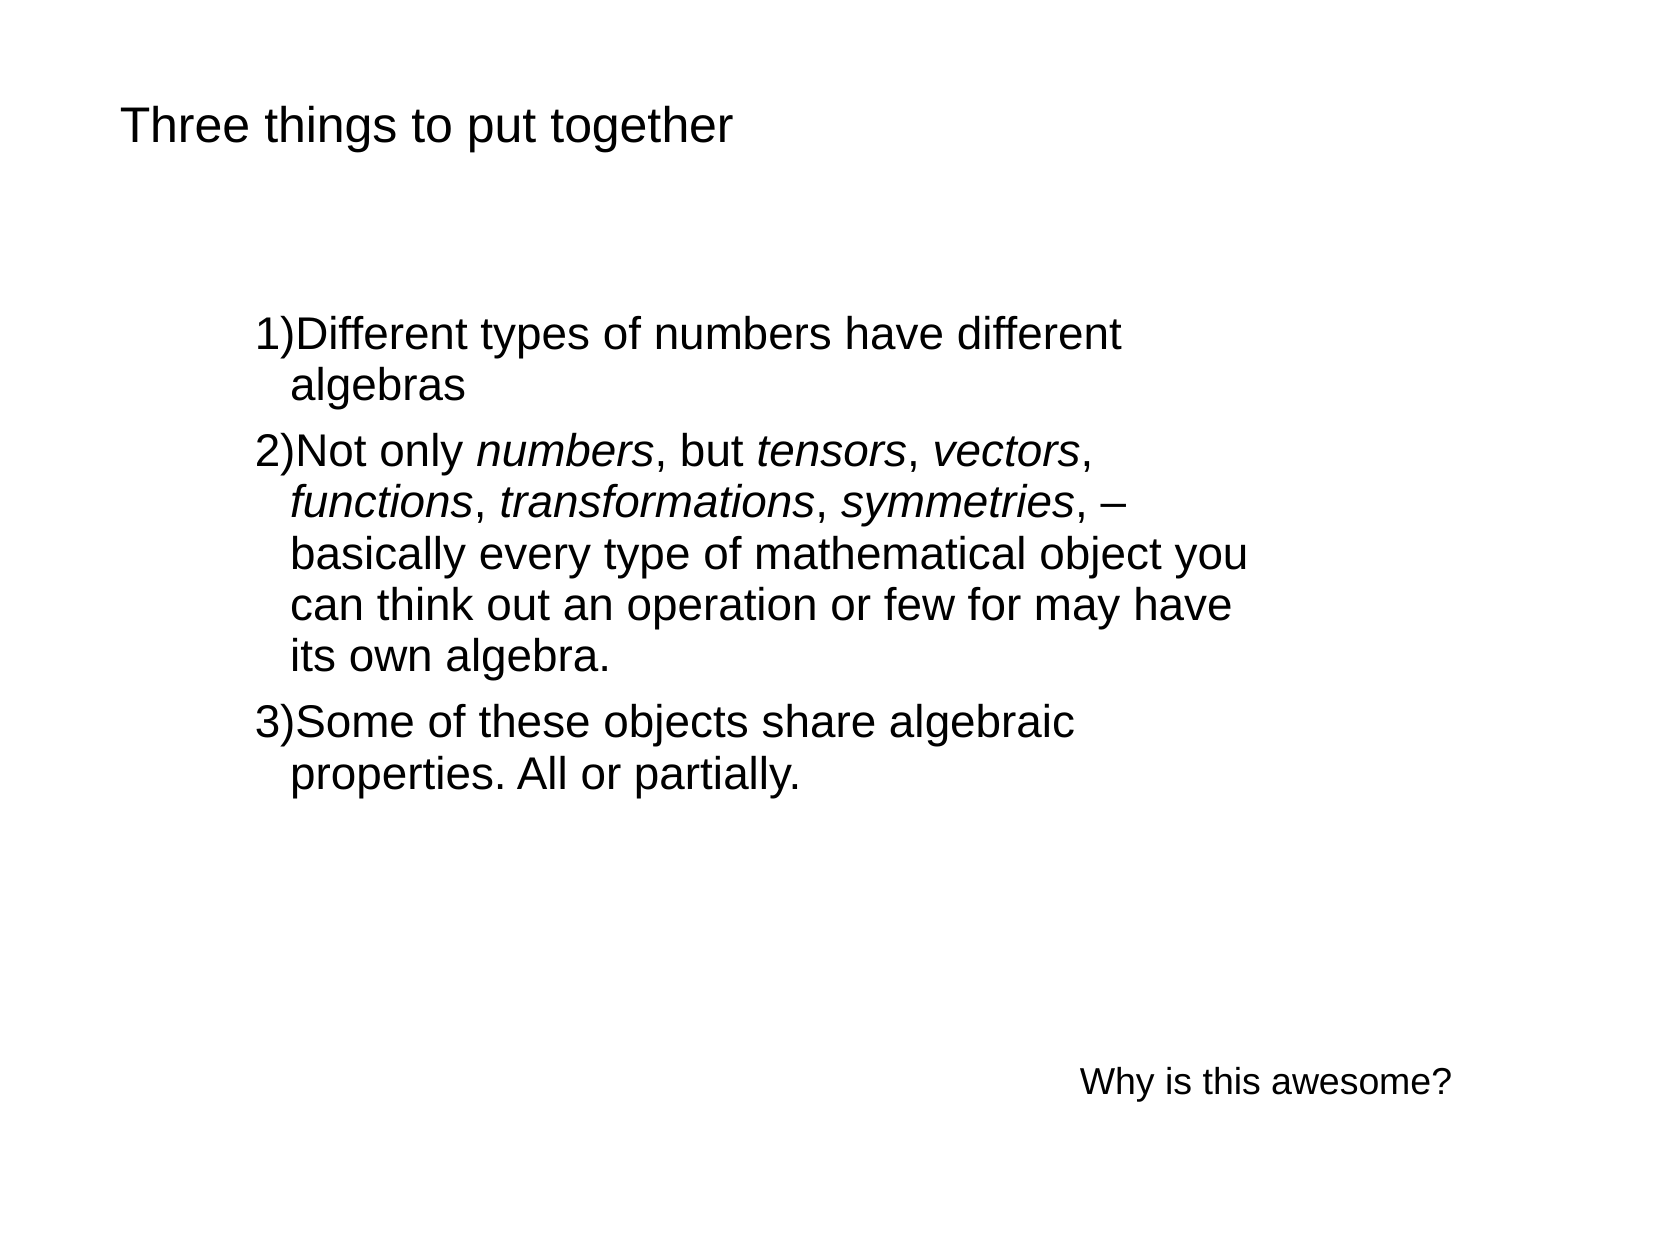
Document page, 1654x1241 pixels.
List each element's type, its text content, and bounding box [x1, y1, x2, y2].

text_box Three things to put together [105, 90, 750, 161]
text_box Why is this awesome? [1065, 1053, 1531, 1111]
text_box Different types of numbers have different algebras Not only numbers, but tensors, vectors, functions, transformations, symmetries, – basically every type of mathematical object you can think out an operation or few for may have its own algebra. Some of these objects share algebraic properties. All or partially. [240, 300, 1291, 873]
